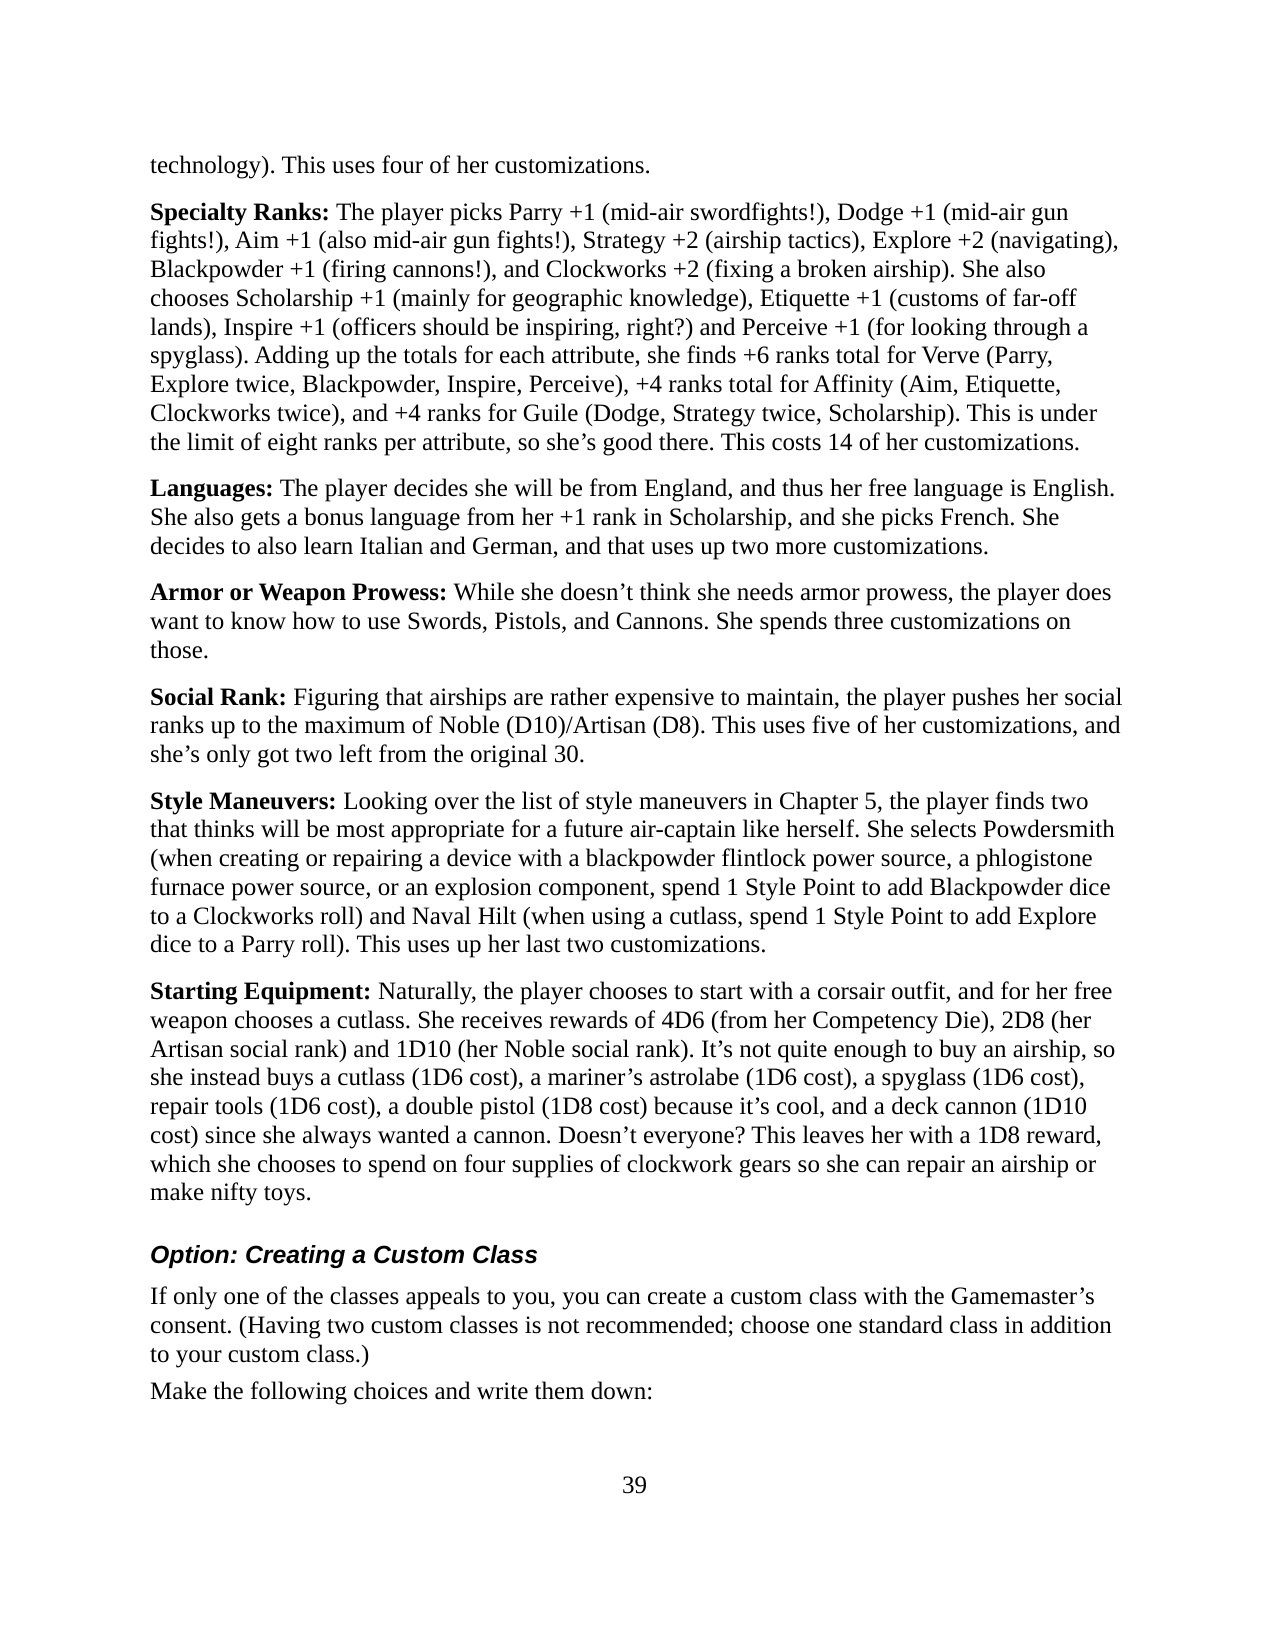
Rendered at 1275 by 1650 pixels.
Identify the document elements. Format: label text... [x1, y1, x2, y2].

text Social Rank: Figuring that airships are rather expensive to maintain, the player pushes her social ranks up to the maximum of Noble (D10)/Artisan (D8). This uses five of her customizations, and she’s only got two left from the original 30. [150, 682, 1125, 768]
text Specialty Ranks: The player picks Parry +1 (mid-air swordfights!), Dodge +1 (mid-air gun fights!), Aim +1 (also mid-air gun fights!), Strategy +2 (airship tactics), Explore +2 (navigating), Blackpowder +1 (firing cannons!), and Clockworks +2 (fixing a broken airship). She also chooses Scholarship +1 (mainly for geographic knowledge), Etiquette +1 (customs of far-off lands), Inspire +1 (officers should be inspiring, right?) and Perceive +1 (for looking through a spyglass). Adding up the totals for each attribute, she finds +6 ranks total for Verve (Parry, Explore twice, Blackpowder, Inspire, Perceive), +4 ranks total for Affinity (Aim, Etiquette, Clockworks twice), and +4 ranks for Guile (Dodge, Strategy twice, Scholarship). This is under the limit of eight ranks per attribute, so she’s good there. This costs 14 of her customizations. [150, 197, 1125, 455]
text Make the following choices and write them down: [150, 1376, 1125, 1405]
text Languages: The player decides she will be from England, and thus her free language is English. She also gets a bonus language from her +1 rank in Scholarship, and she picks French. She decides to also learn Italian and German, and that uses up two more customizations. [150, 473, 1125, 559]
subtitle Option: Creating a Custom Class [150, 1240, 1125, 1269]
text Style Maneuvers: Looking over the list of style maneuvers in Chapter 5, the player finds two that thinks will be most appropriate for a future air-captain like herself. She selects Powdersmith (when creating or repairing a device with a blackpowder flintlock power source, a phlogistone furnace power source, or an explosion component, spend 1 Style Point to add Blackpowder dice to a Clockworks roll) and Naval Hilt (when using a cutlass, spend 1 Style Point to add Explore dice to a Parry roll). This uses up her last two customizations. [150, 786, 1125, 958]
text Starting Equipment: Naturally, the player chooses to start with a corsair outfit, and for her free weapon chooses a cutlass. She receives rewards of 4D6 (from her Competency Die), 2D8 (her Artisan social rank) and 1D10 (her Noble social rank). It’s not quite enough to buy an airship, so she instead buys a cutlass (1D6 cost), a mariner’s astrolabe (1D6 cost), a spyglass (1D6 cost), repair tools (1D6 cost), a double pistol (1D8 cost) because it’s cool, and a deck cannon (1D10 cost) since she always wanted a cannon. Doesn’t everyone? This leaves her with a 1D8 reward, which she chooses to spend on four supplies of clockwork gears so she can repair an airship or make nifty toys. [150, 976, 1125, 1206]
text If only one of the classes appeals to you, you can create a custom class with the Gamemaster’s consent. (Having two custom classes is not recommended; choose one standard class in addition to your custom class.) [150, 1281, 1125, 1367]
text Armor or Weapon Prowess: While she doesn’t think she needs armor prowess, the player does want to know how to use Swords, Pistols, and Cannons. She spends three customizations on those. [150, 577, 1125, 664]
text technology). This uses four of her customizations. [150, 150, 1125, 179]
